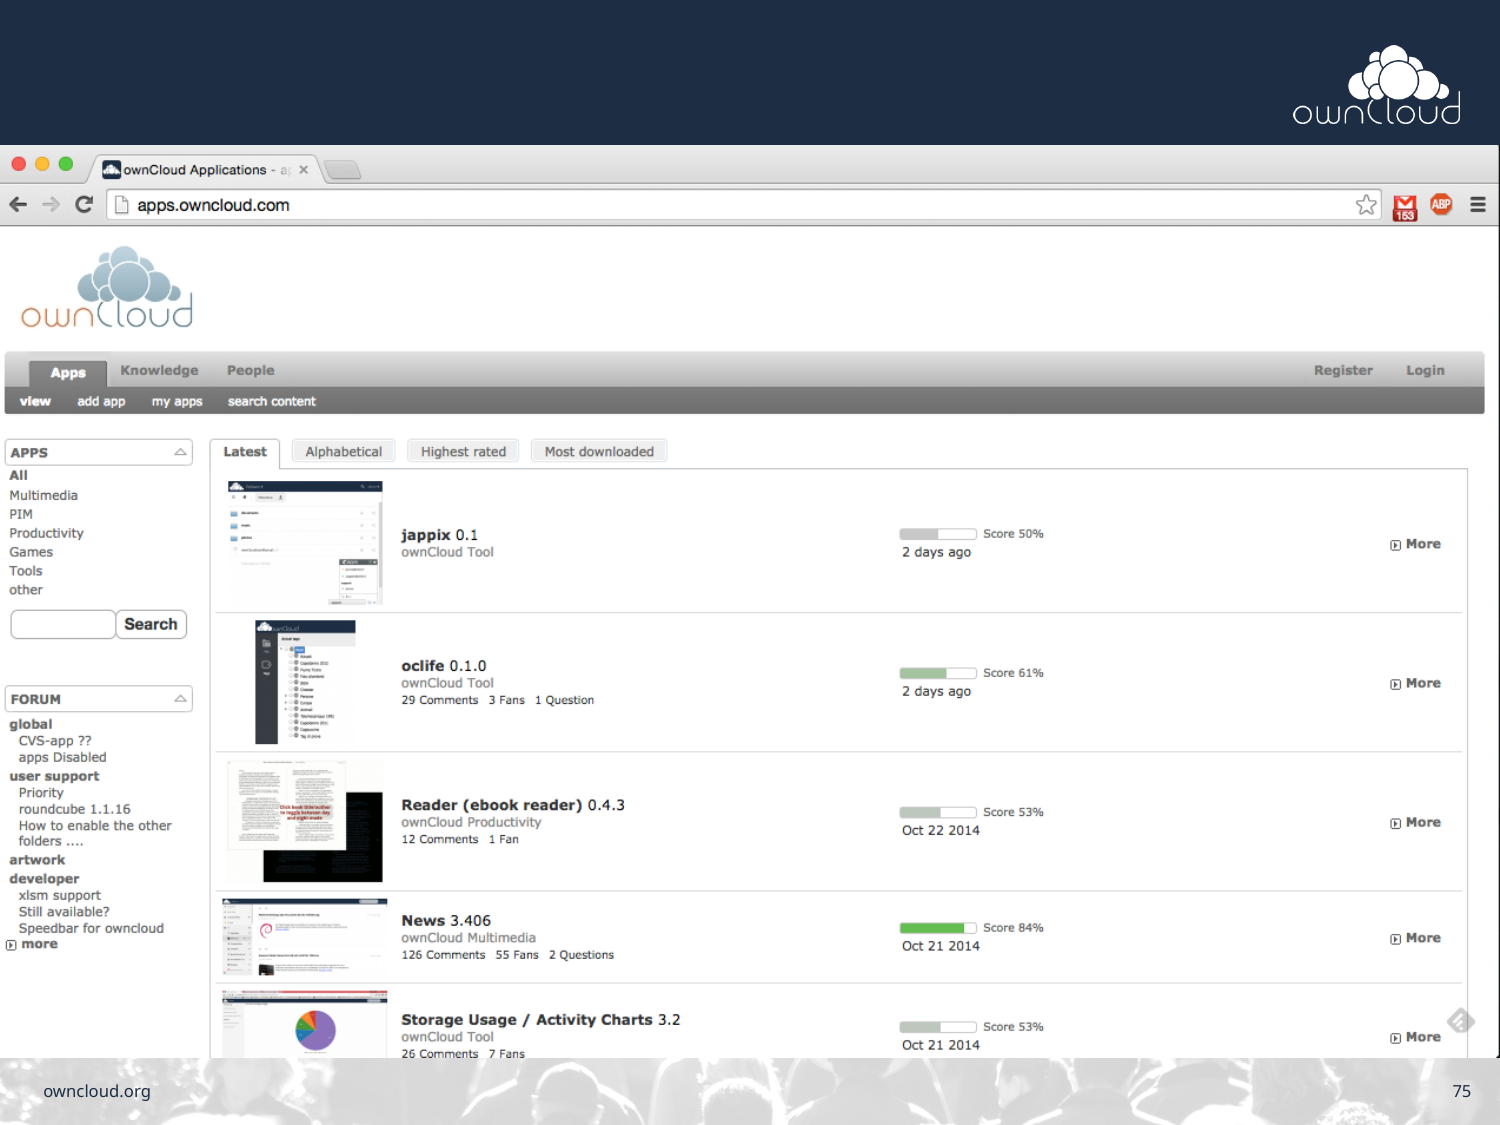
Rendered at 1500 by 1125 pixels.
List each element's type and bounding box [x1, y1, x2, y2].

picture [1293, 45, 1460, 124]
picture [0, 145, 1500, 1125]
